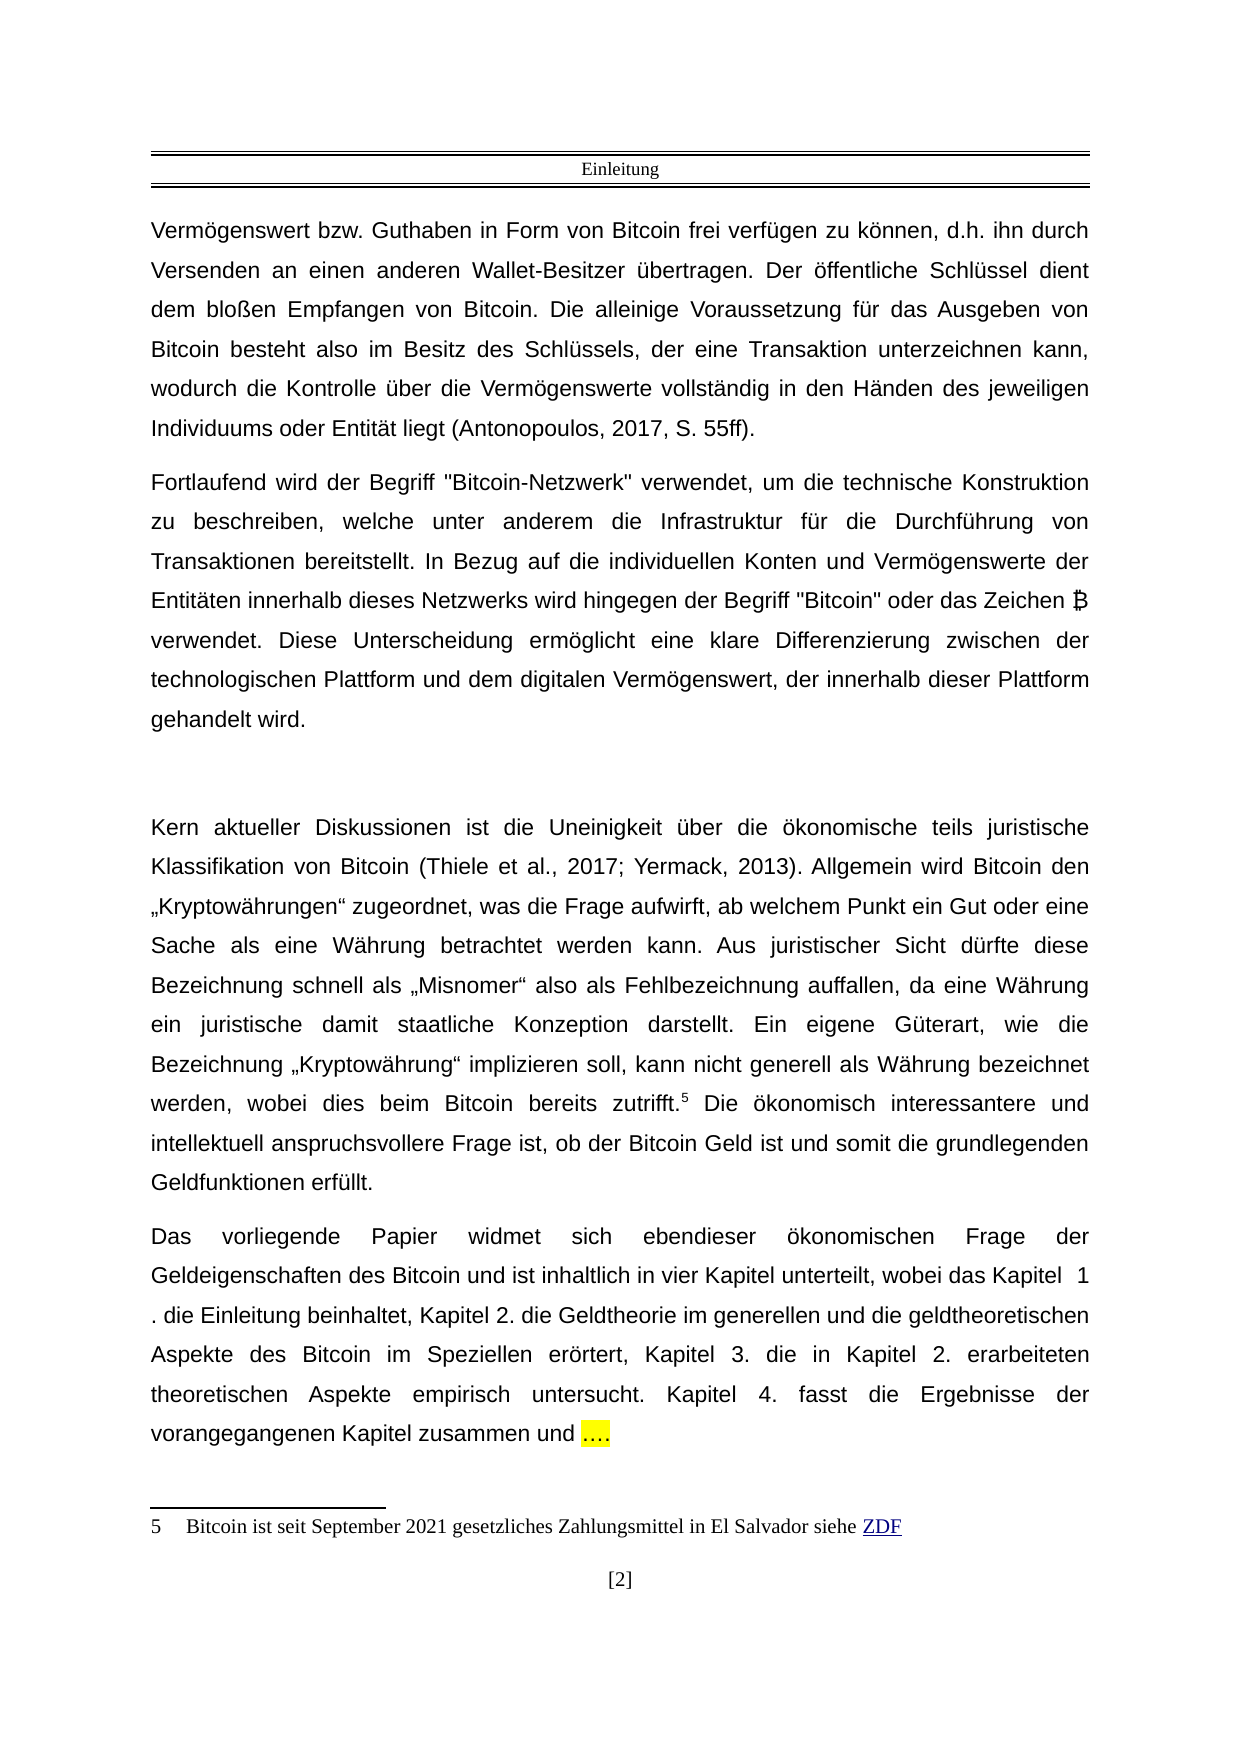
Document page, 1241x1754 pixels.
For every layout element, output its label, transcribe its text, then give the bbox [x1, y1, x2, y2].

text Vermögenswert bzw. Guthaben in Form von Bitcoin frei verfügen zu können, d.h. ihn durch Versenden an einen anderen Wallet-Besitzer übertragen. Der öffentliche Schlüssel dient dem bloßen Empfangen von Bitcoin. Die alleinige Voraussetzung für das Ausgeben von Bitcoin besteht also im Besitz des Schlüssels, der eine Transaktion unterzeichnen kann, wodurch die Kontrolle über die Vermögenswerte vollständig in den Händen des jeweiligen Individuums oder Entität liegt (Antonopoulos, 2017, S. 55ff). [151, 217, 1090, 441]
text Fortlaufend wird der Begriff "Bitcoin-Netzwerk" verwendet, um die technische Konstruktion zu beschreiben, welche unter anderem die Infrastruktur für die Durchführung von Transaktionen bereitstellt. In Bezug auf die individuellen Konten und Vermögenswerte der Entitäten innerhalb dieses Netzwerks wird hingegen der Begriff "Bitcoin" oder das Zeichen ₿ verwendet. Diese Unterscheidung ermöglicht eine klare Differenzierung zwischen der technologischen Plattform und dem digitalen Vermögenswert, der innerhalb dieser Plattform gehandelt wird. [151, 469, 1090, 732]
text Das vorliegende Papier widmet sich ebendieser ökonomischen Frage der Geldeigenschaften des Bitcoin und ist inhaltlich in vier Kapitel unterteilt, wobei das Kapitel 1 . die Einleitung beinhaltet, Kapitel 2. die Geldtheorie im generellen und die geldtheoretischen Aspekte des Bitcoin im Speziellen erörtert, Kapitel 3. die in Kapitel 2. erarbeiteten theoretischen Aspekte empirisch untersucht. Kapitel 4. fasst die Ergebnisse der vorangegangenen Kapitel zusammen und …. [151, 1223, 1090, 1447]
text Bitcoin ist seit September 2021 gesetzliches Zahlungsmittel in El Salvador siehe ZDF [151, 1514, 1090, 1538]
text Kern aktueller Diskussionen ist die Uneinigkeit über die ökonomische teils juristische Klassifikation von Bitcoin (Thiele et al., 2017; Yermack, 2013). Allgemein wird Bitcoin den „Kryptowährungen“ zugeordnet, was die Frage aufwirft, ab welchem Punkt ein Gut oder eine Sache als eine Währung betrachtet werden kann. Aus juristischer Sicht dürfte diese Bezeichnung schnell als „Misnomer“ also als Fehlbezeichnung auffallen, da eine Währung ein juristische damit staatliche Konzeption darstellt. Ein eigene Güterart, wie die Bezeichnung „Kryptowährung“ implizieren soll, kann nicht generell als Währung bezeichnet werden, wobei dies beim Bitcoin bereits zutrifft. Die ökonomisch interessantere und intellektuell anspruchsvollere Frage ist, ob der Bitcoin Geld ist und somit die grundlegenden Geldfunktionen erfüllt. [151, 814, 1090, 1195]
